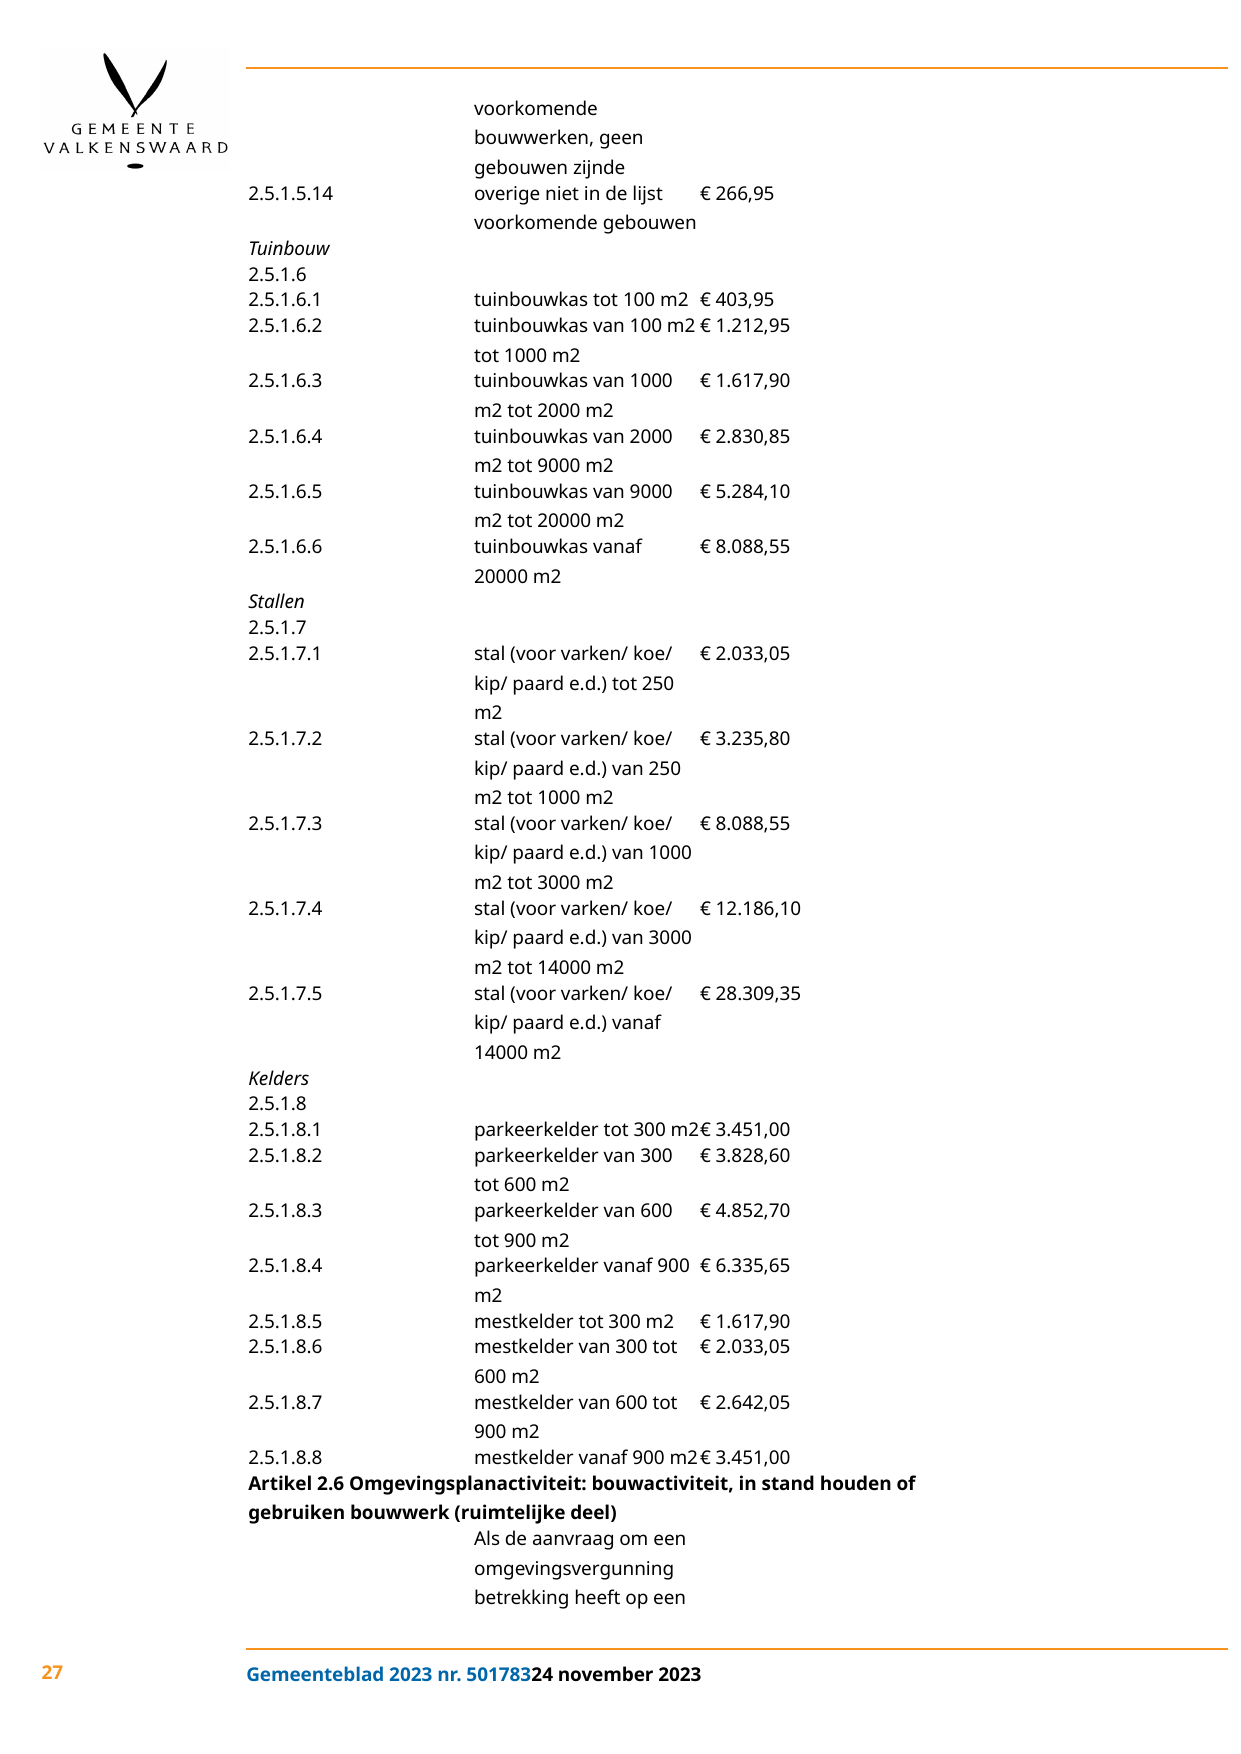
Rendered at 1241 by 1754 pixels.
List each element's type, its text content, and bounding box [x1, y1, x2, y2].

table_cell [926, 368, 1152, 423]
table_cell 2.5.1.6.5 [248, 478, 474, 533]
table_cell 2.5.1.8 [248, 1090, 474, 1116]
table_cell [926, 1308, 1152, 1333]
table_cell € 1.617,90 [700, 1308, 926, 1333]
table_cell € 6.335,65 [700, 1253, 926, 1308]
table_cell 2.5.1.8.6 [248, 1334, 474, 1389]
table_cell 2.5.1.8.4 [248, 1253, 474, 1308]
table_cell [926, 1065, 1152, 1090]
table_cell € 2.033,05 [700, 1334, 926, 1389]
table_cell € 8.088,55 [700, 810, 926, 895]
table_cell € 403,95 [700, 286, 926, 312]
table_cell [700, 1090, 926, 1116]
table_cell [926, 640, 1152, 725]
table_cell 2.5.1.8.7 [248, 1389, 474, 1444]
table_cell [926, 261, 1152, 286]
table_cell [474, 615, 700, 640]
table_cell € 1.212,95 [700, 312, 926, 367]
table_cell € 12.186,10 [700, 895, 926, 980]
table_cell [926, 895, 1152, 980]
picture [41, 47, 231, 172]
table_cell [474, 1090, 700, 1116]
table_cell [700, 1525, 926, 1610]
table_cell [926, 95, 1152, 180]
table_cell [474, 261, 700, 286]
table_cell parkeerkelder vanaf 900 m2 [474, 1253, 700, 1308]
table_cell parkeerkelder van 600 tot 900 m2 [474, 1197, 700, 1252]
table_cell tuinbouwkas van 9000 m2 tot 20000 m2 [474, 478, 700, 533]
table_cell 2.5.1.6.1 [248, 286, 474, 312]
table_cell 2.5.1.6.4 [248, 423, 474, 478]
table_cell [926, 1142, 1152, 1197]
table_cell € 4.852,70 [700, 1197, 926, 1252]
table_cell € 2.642,05 [700, 1389, 926, 1444]
table_cell [700, 261, 926, 286]
table_cell [926, 180, 1152, 235]
table_cell Artikel 2.6 Omgevingsplanactiviteit: bouwactiviteit, in stand houden of gebruiken bouwwerk (ruimtelijke deel) [248, 1470, 926, 1525]
table_cell 2.5.1.7.2 [248, 725, 474, 810]
table_cell [926, 1197, 1152, 1252]
table_cell 2.5.1.6.2 [248, 312, 474, 367]
table_cell tuinbouwkas tot 100 m2 [474, 286, 700, 312]
table_cell 2.5.1.8.2 [248, 1142, 474, 1197]
table_cell [700, 95, 926, 180]
table_cell € 3.451,00 [700, 1444, 926, 1470]
table_cell 2.5.1.7.5 [248, 980, 474, 1065]
table_cell parkeerkelder tot 300 m2 [474, 1116, 700, 1142]
table_cell [926, 1116, 1152, 1142]
table_cell € 2.033,05 [700, 640, 926, 725]
table_cell [926, 725, 1152, 810]
table_cell [926, 980, 1152, 1065]
table_cell voorkomende bouwwerken, geen gebouwen zijnde [474, 95, 700, 180]
table_cell [926, 478, 1152, 533]
table_cell 2.5.1.5.14 [248, 180, 474, 235]
table_cell 2.5.1.7 [248, 615, 474, 640]
table_cell € 3.451,00 [700, 1116, 926, 1142]
table_cell [926, 1444, 1152, 1470]
table_cell 2.5.1.8.1 [248, 1116, 474, 1142]
table_cell [926, 1525, 1152, 1610]
table_cell [926, 1253, 1152, 1308]
table_cell tuinbouwkas van 100 m2 tot 1000 m2 [474, 312, 700, 367]
table_cell stal (voor varken/ koe/ kip/ paard e.d.) van 3000 m2 tot 14000 m2 [474, 895, 700, 980]
table_cell [926, 534, 1152, 589]
table_cell € 3.828,60 [700, 1142, 926, 1197]
table_cell mestkelder vanaf 900 m2 [474, 1444, 700, 1470]
table_cell [926, 1389, 1152, 1444]
table_cell tuinbouwkas vanaf 20000 m2 [474, 534, 700, 589]
table_cell [926, 423, 1152, 478]
table_cell [926, 589, 1152, 614]
table_cell [248, 95, 474, 180]
table_cell 2.5.1.7.3 [248, 810, 474, 895]
table_cell 2.5.1.8.3 [248, 1197, 474, 1252]
table_cell [926, 1090, 1152, 1116]
table_cell stal (voor varken/ koe/ kip/ paard e.d.) tot 250 m2 [474, 640, 700, 725]
table_cell 2.5.1.6 [248, 261, 474, 286]
table_cell Tuinbouw [248, 235, 926, 261]
table_cell [700, 615, 926, 640]
table_cell [926, 286, 1152, 312]
table_cell 2.5.1.7.4 [248, 895, 474, 980]
table_cell Als de aanvraag om een omgevingsvergunning betrekking heeft op een [474, 1525, 700, 1610]
table_cell [248, 1525, 474, 1610]
table_cell 2.5.1.8.8 [248, 1444, 474, 1470]
table_cell stal (voor varken/ koe/ kip/ paard e.d.) van 1000 m2 tot 3000 m2 [474, 810, 700, 895]
table_cell € 28.309,35 [700, 980, 926, 1065]
table_cell [926, 615, 1152, 640]
table_cell [926, 810, 1152, 895]
table_cell parkeerkelder van 300 tot 600 m2 [474, 1142, 700, 1197]
table_cell 2.5.1.8.5 [248, 1308, 474, 1333]
table_cell 2.5.1.6.3 [248, 368, 474, 423]
table_cell stal (voor varken/ koe/ kip/ paard e.d.) vanaf 14000 m2 [474, 980, 700, 1065]
table_cell € 266,95 [700, 180, 926, 235]
table_cell € 2.830,85 [700, 423, 926, 478]
table_cell mestkelder tot 300 m2 [474, 1308, 700, 1333]
table_cell Kelders [248, 1065, 926, 1090]
table_cell [926, 1334, 1152, 1389]
table_cell [926, 235, 1152, 261]
table_cell tuinbouwkas van 1000 m2 tot 2000 m2 [474, 368, 700, 423]
table_cell [926, 1470, 1152, 1525]
table_cell € 8.088,55 [700, 534, 926, 589]
table_cell 2.5.1.7.1 [248, 640, 474, 725]
table_cell overige niet in de lijst voorkomende gebouwen [474, 180, 700, 235]
table_cell [926, 312, 1152, 367]
table_cell stal (voor varken/ koe/ kip/ paard e.d.) van 250 m2 tot 1000 m2 [474, 725, 700, 810]
table_cell mestkelder van 600 tot 900 m2 [474, 1389, 700, 1444]
table_cell Stallen [248, 589, 926, 614]
table_cell € 1.617,90 [700, 368, 926, 423]
table_cell € 3.235,80 [700, 725, 926, 810]
table_cell € 5.284,10 [700, 478, 926, 533]
table_cell mestkelder van 300 tot 600 m2 [474, 1334, 700, 1389]
table_cell 2.5.1.6.6 [248, 534, 474, 589]
table_cell tuinbouwkas van 2000 m2 tot 9000 m2 [474, 423, 700, 478]
